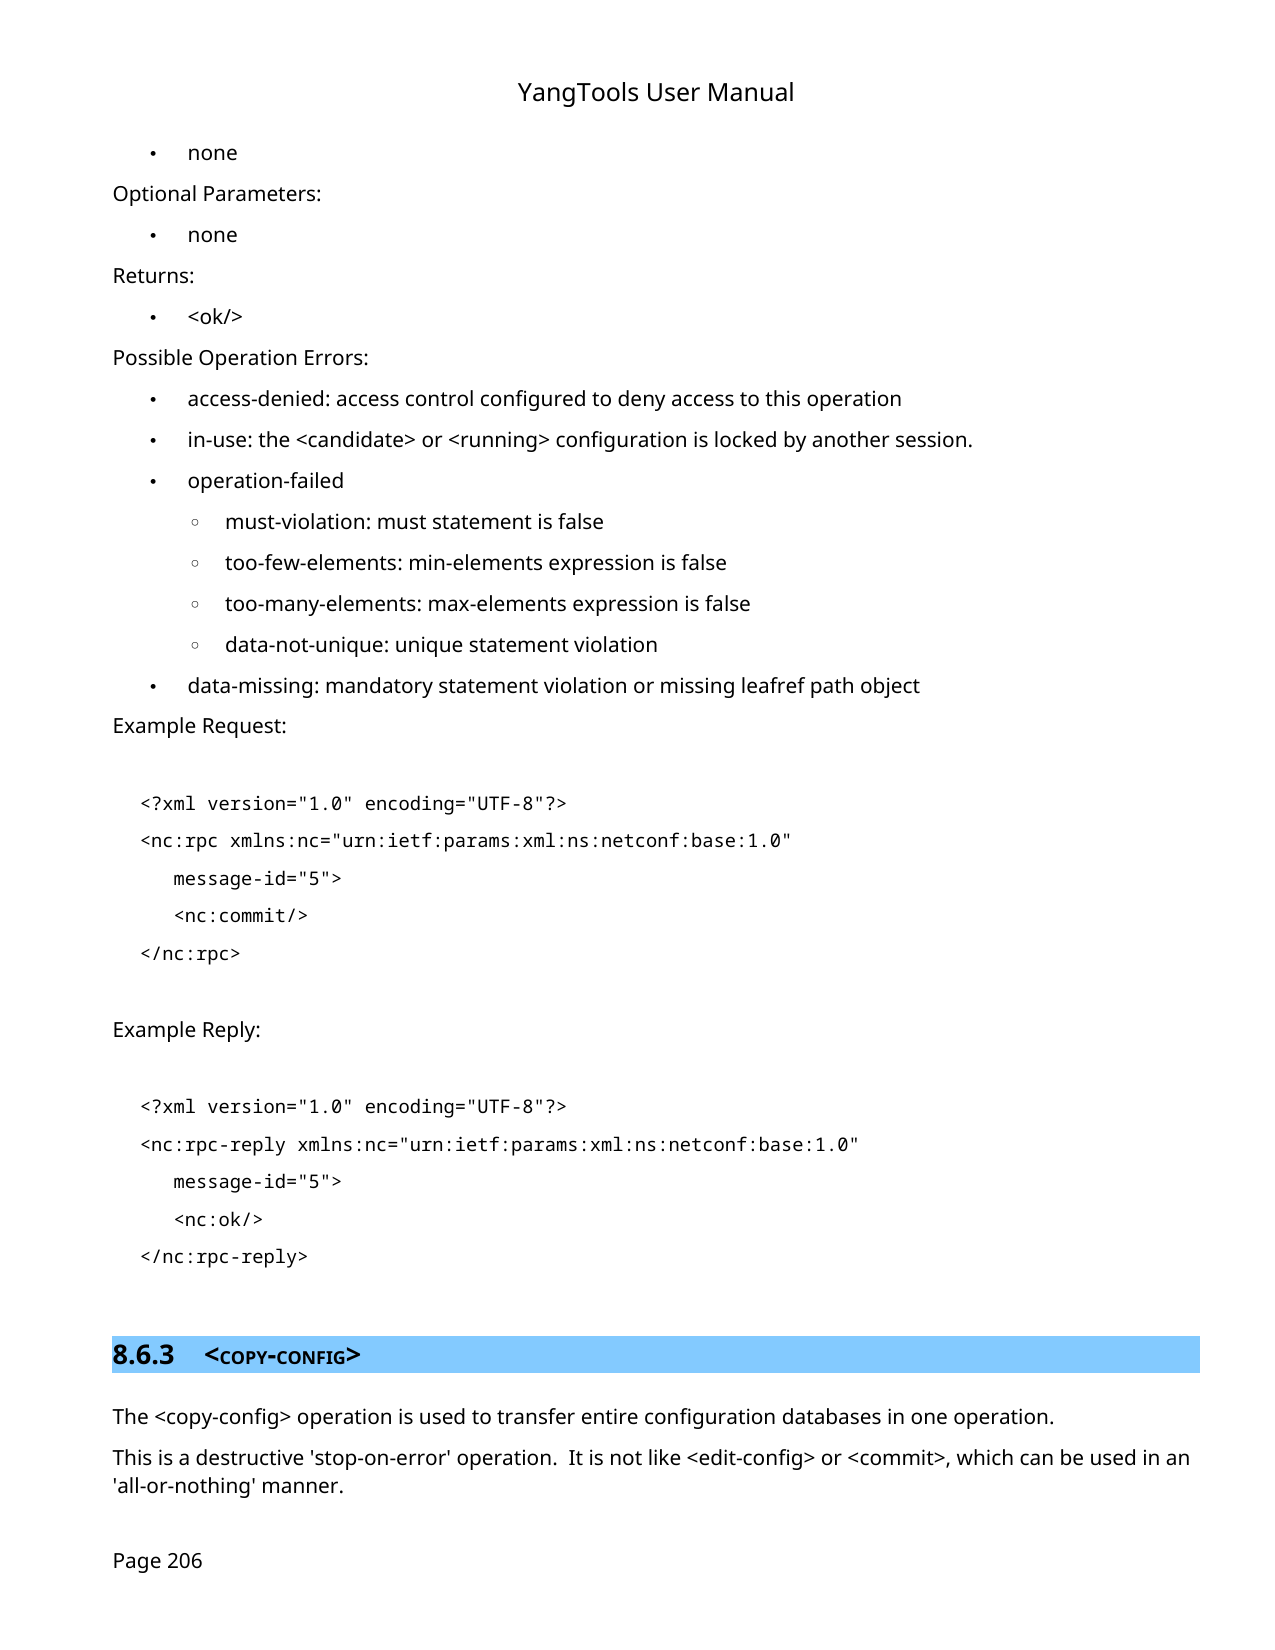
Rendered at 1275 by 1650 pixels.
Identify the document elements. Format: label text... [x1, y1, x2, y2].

text message-id="5"> [139, 1168, 1200, 1194]
list must-violation: must statement is false [187, 507, 1200, 535]
text Optional Parameters: [112, 179, 1200, 208]
text <nc:ok/> [139, 1206, 1200, 1232]
list too-many-elements: max-elements expression is false [187, 589, 1200, 617]
list in-use: the <candidate> or <running> configuration is locked by another session. [150, 425, 1200, 453]
list operation-failed [150, 466, 1200, 494]
list data-not-unique: unique statement violation [187, 630, 1200, 658]
list <ok/> [150, 302, 1200, 331]
text The <copy-config> operation is used to transfer entire configuration databases in one operation. [112, 1402, 1200, 1430]
text <nc:rpc xmlns:nc="urn:ietf:params:xml:ns:netconf:base:1.0" [139, 828, 1200, 853]
text Returns: [112, 261, 1200, 290]
list data-missing: mandatory statement violation or missing leafref path object [150, 671, 1200, 699]
text <?xml version="1.0" encoding="UTF-8"?> [139, 790, 1200, 816]
text <nc:commit/> [139, 903, 1200, 928]
text </nc:rpc> [139, 940, 1200, 966]
text Possible Operation Errors: [112, 343, 1200, 372]
list access-denied: access control configured to deny access to this operation [150, 384, 1200, 413]
subtitle <copy-config> [112, 1336, 1200, 1373]
text Example Reply: [112, 1015, 1200, 1043]
text message-id="5"> [139, 865, 1200, 891]
list none [150, 138, 1200, 167]
text <?xml version="1.0" encoding="UTF-8"?> [139, 1093, 1200, 1119]
text <nc:rpc-reply xmlns:nc="urn:ietf:params:xml:ns:netconf:base:1.0" [139, 1131, 1200, 1157]
list too-few-elements: min-elements expression is false [187, 548, 1200, 576]
list none [150, 220, 1200, 249]
text This is a destructive 'stop-on-error' operation. It is not like <edit-config> or <commit>, which can be used in an 'all-or-nothing' manner. [112, 1443, 1200, 1499]
text Example Request: [112, 712, 1200, 740]
text </nc:rpc-reply> [139, 1243, 1200, 1269]
